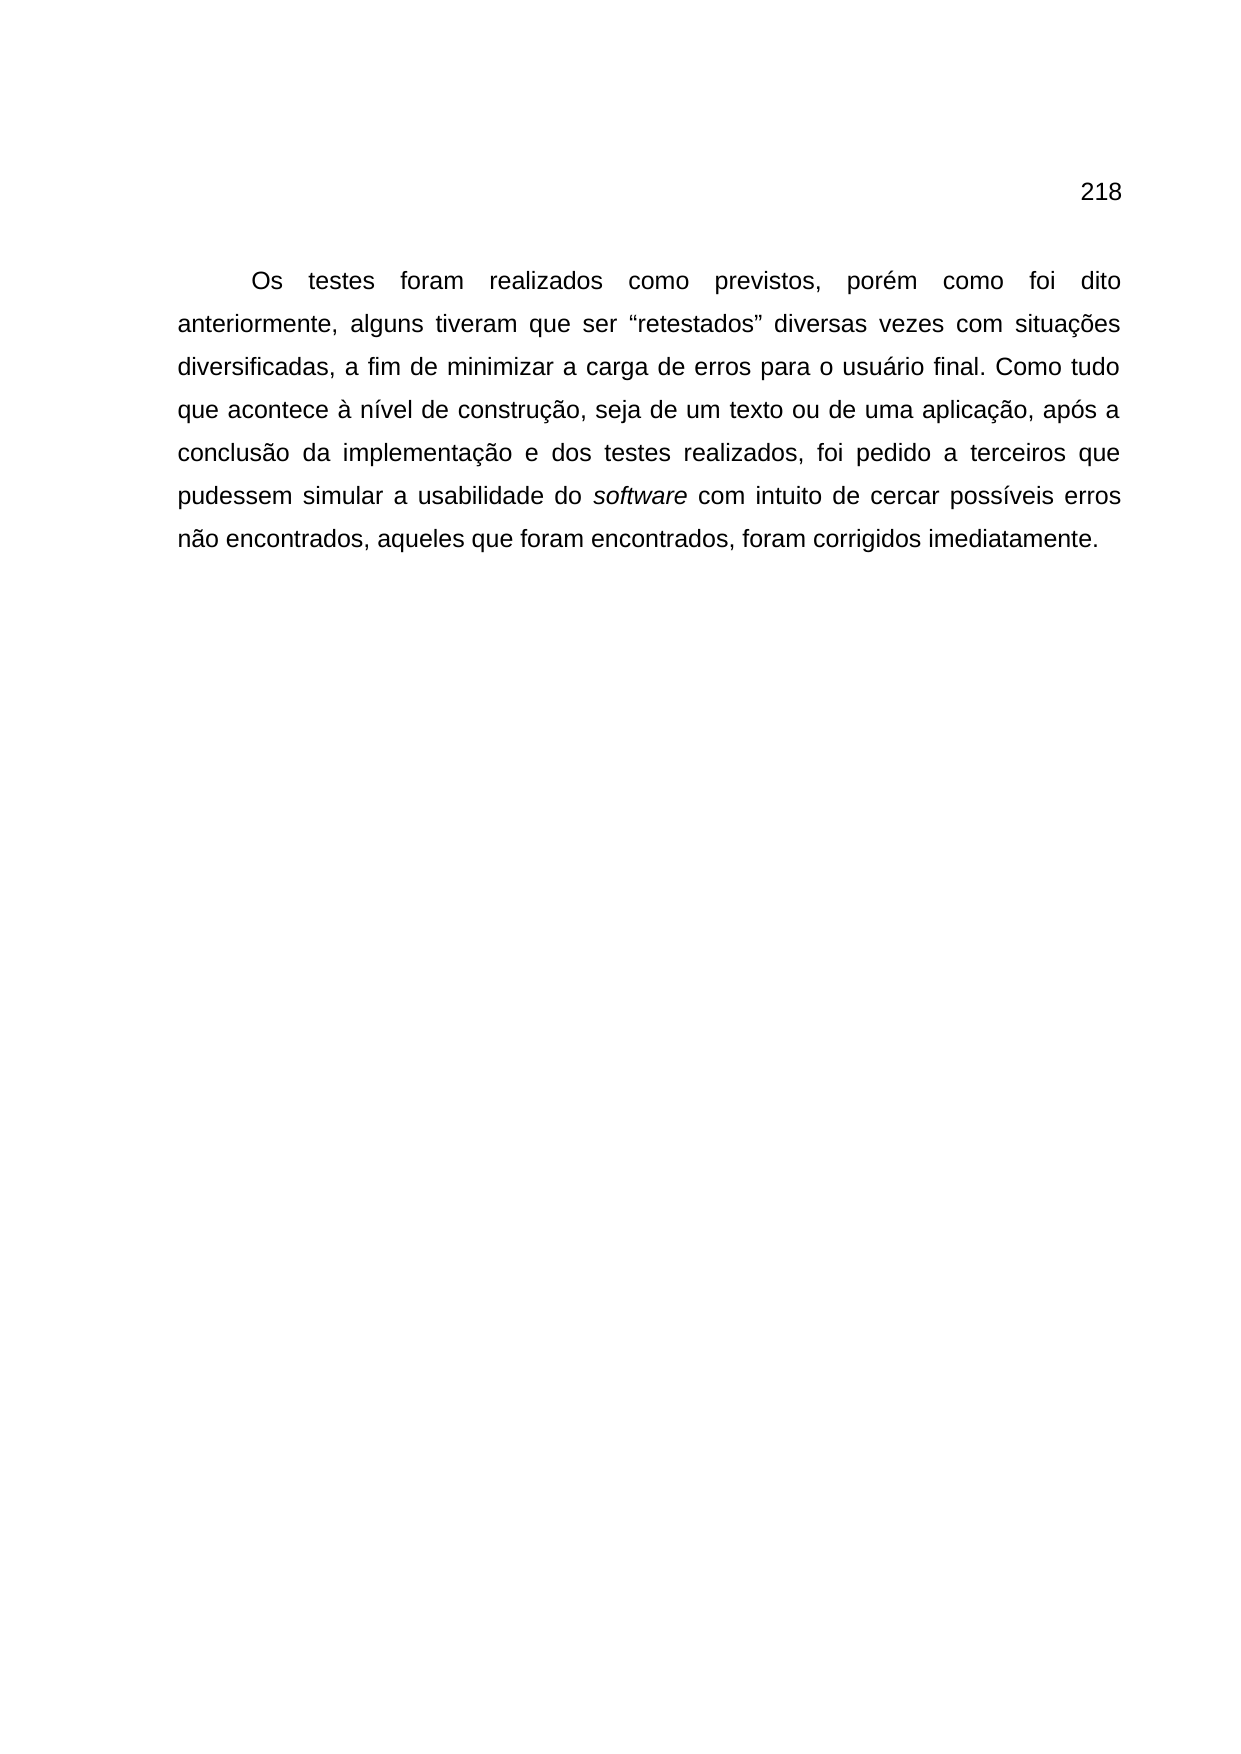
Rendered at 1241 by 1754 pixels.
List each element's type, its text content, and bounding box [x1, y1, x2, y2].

text Os testes foram realizados como previstos, porém como foi dito anteriormente, alguns tiveram que ser “retestados” diversas vezes com situações diversificadas, a fim de minimizar a carga de erros para o usuário final. Como tudo que acontece à nível de construção, seja de um texto ou de uma aplicação, após a conclusão da implementação e dos testes realizados, foi pedido a terceiros que pudessem simular a usabilidade do software com intuito de cercar possíveis erros não encontrados, aqueles que foram encontrados, foram corrigidos imediatamente. [177, 266, 1122, 553]
